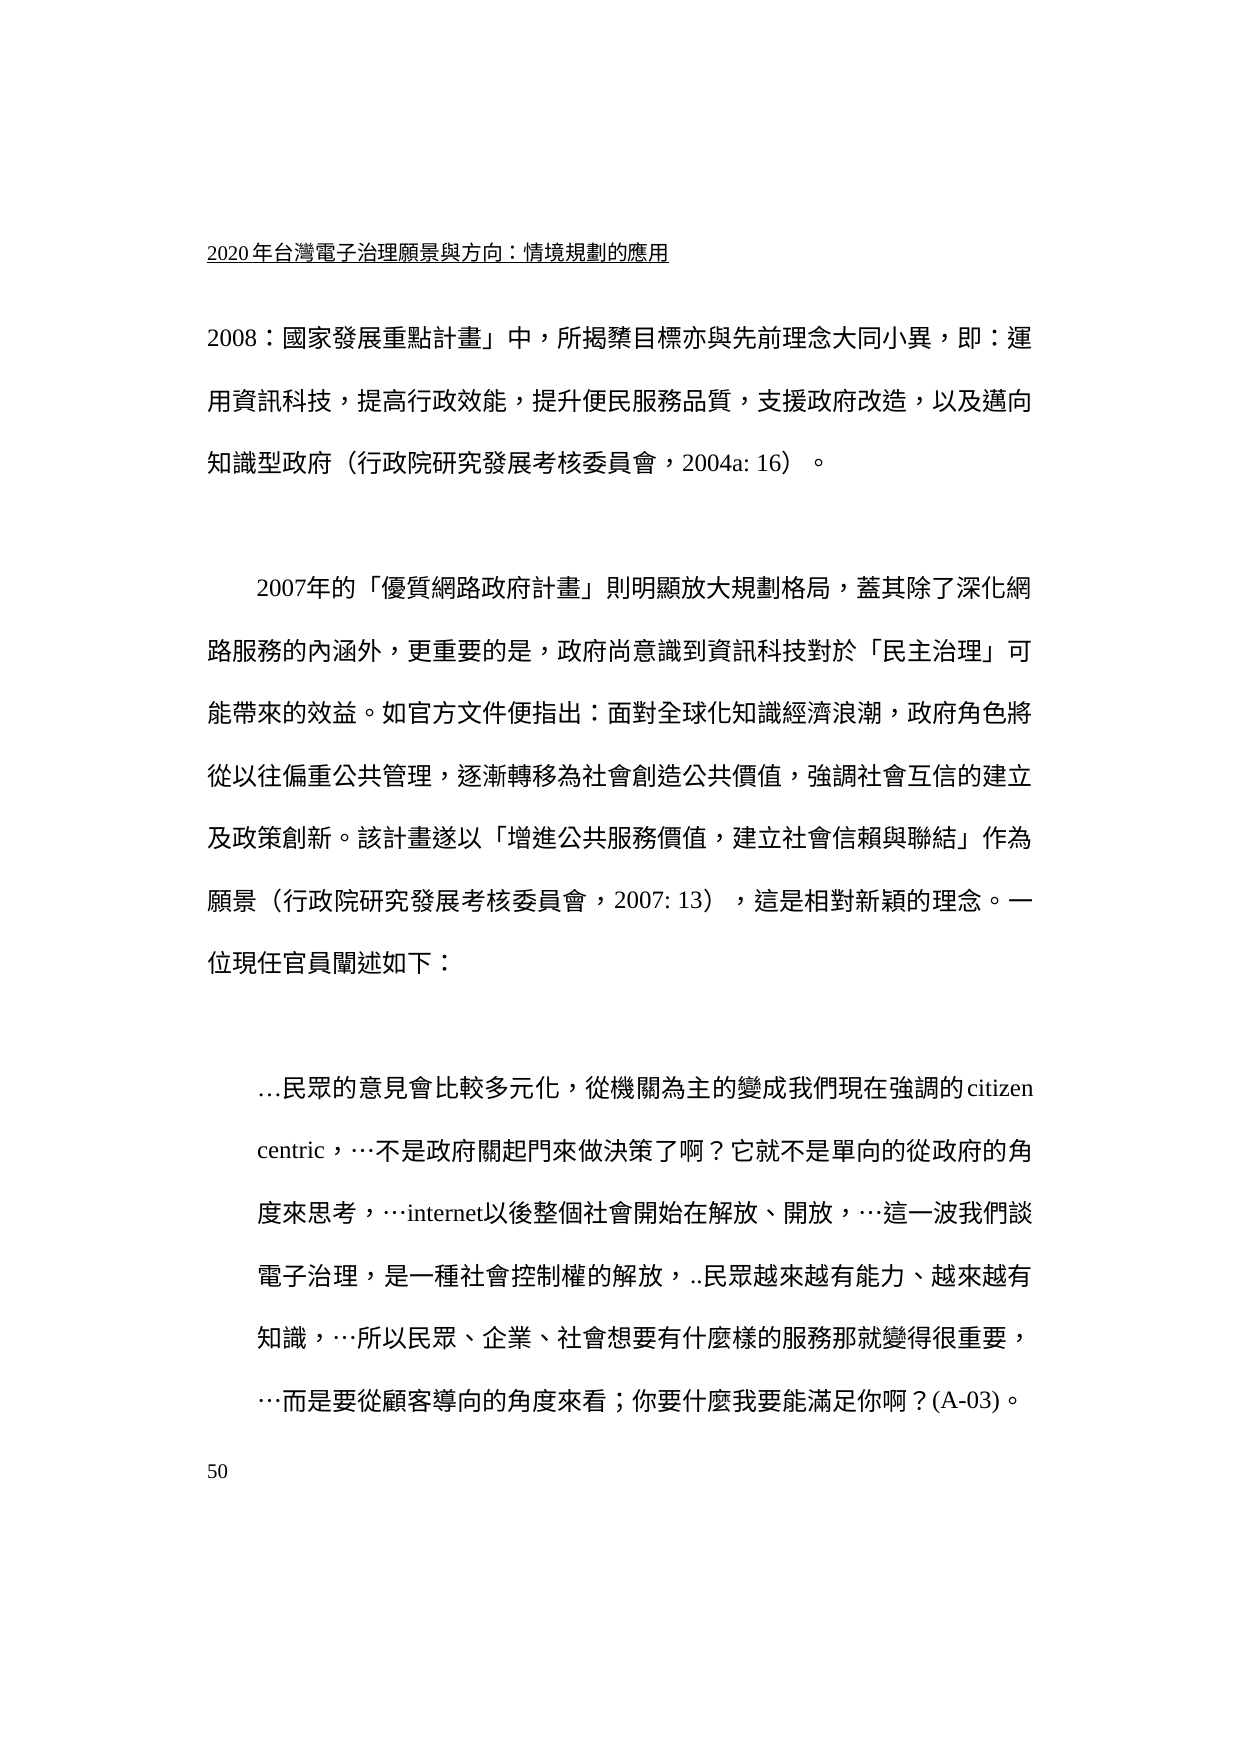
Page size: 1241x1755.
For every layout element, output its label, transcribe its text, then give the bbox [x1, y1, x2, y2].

text 2007年的「優質網路政府計畫」則明顯放大規劃格局，蓋其除了深化網路服務的內涵外，更重要的是，政府尚意識到資訊科技對於「民主治理」可能帶來的效益。如官方文件便指出：面對全球化知識經濟浪潮，政府角色將從以往偏重公共管理，逐漸轉移為社會創造公共價值，強調社會互信的建立及政策創新。該計畫遂以「增進公共服務價值，建立社會信賴與聯結」作為願景（行政院研究發展考核委員會，2007: 13），這是相對新穎的理念。一位現任官員闡述如下： [207, 545, 1033, 983]
text …民眾的意見會比較多元化，從機關為主的變成我們現在強調的citizen centric，…不是政府關起門來做決策了啊？它就不是單向的從政府的角度來思考，…internet以後整個社會開始在解放、開放，…這一波我們談電子治理，是一種社會控制權的解放，..民眾越來越有能力、越來越有知識，…所以民眾、企業、社會想要有什麼樣的服務那就變得很重要，…而是要從顧客導向的角度來看；你要什麼我要能滿足你啊？(A-03)。 [257, 1045, 1033, 1420]
text 2008：國家發展重點計畫」中，所揭櫫目標亦與先前理念大同小異，即：運用資訊科技，提高行政效能，提升便民服務品質，支援政府改造，以及邁向知識型政府（行政院研究發展考核委員會，2004a: 16）。 [207, 295, 1033, 483]
